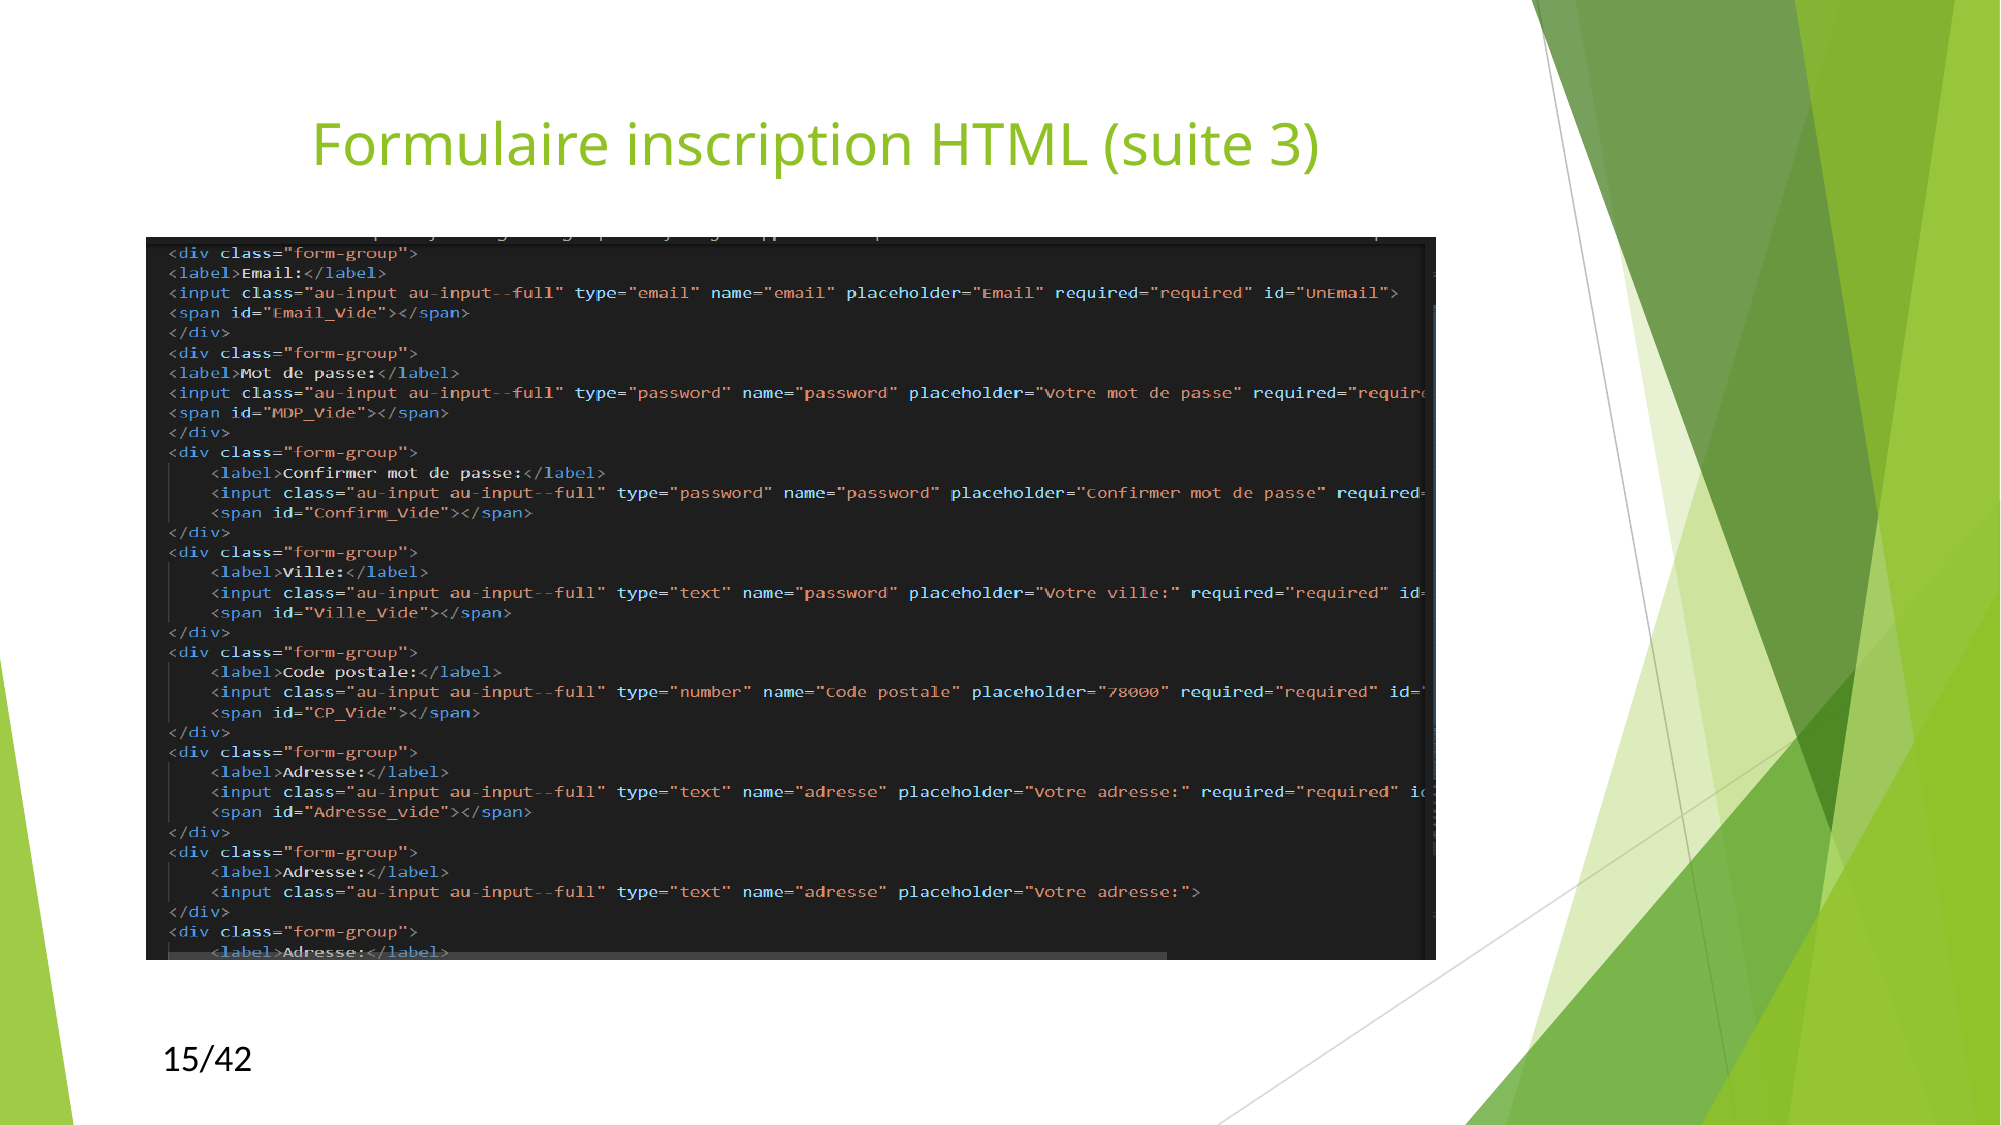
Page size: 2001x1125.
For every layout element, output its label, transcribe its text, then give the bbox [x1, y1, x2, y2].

title Formulaire inscription HTML (suite 3) [111, 99, 1522, 204]
picture [146, 237, 1436, 960]
text_box 15/42 [146, 1026, 298, 1088]
